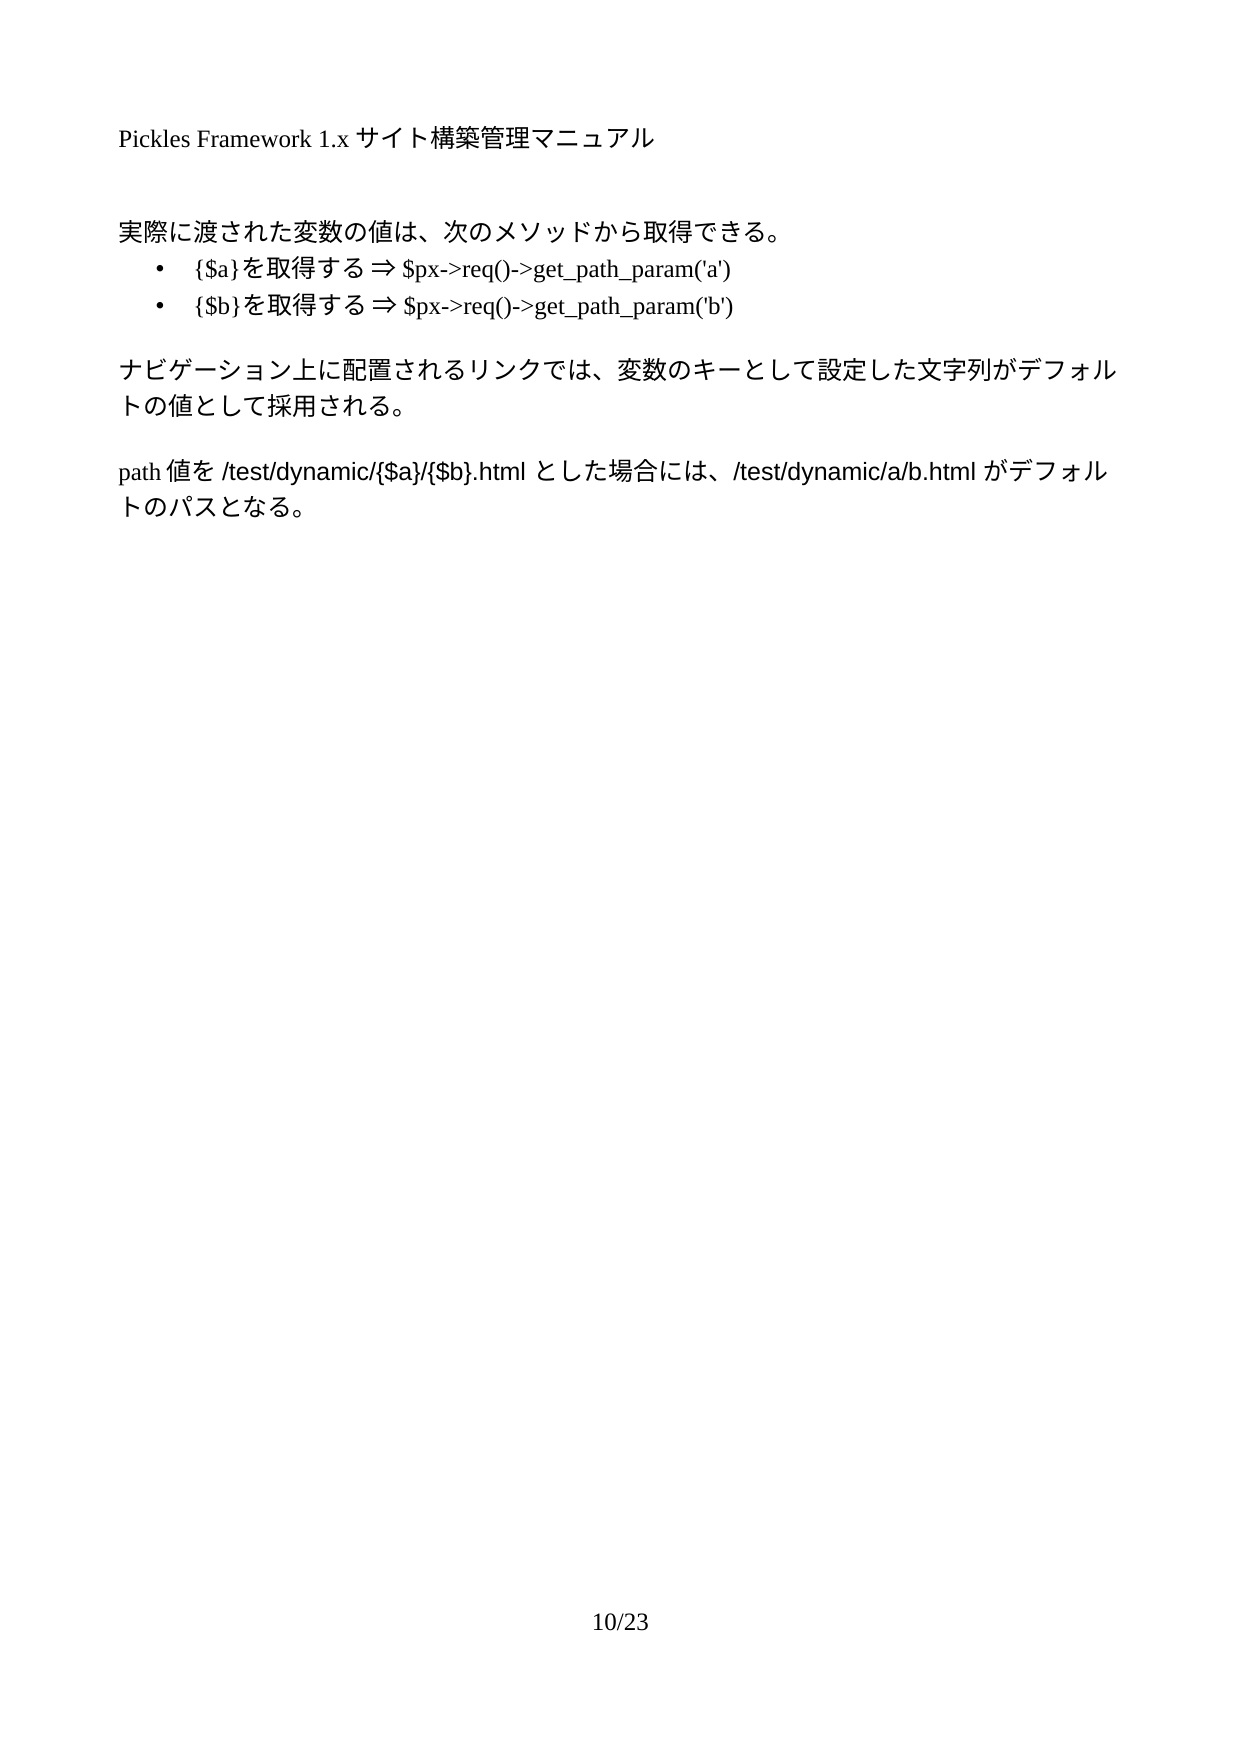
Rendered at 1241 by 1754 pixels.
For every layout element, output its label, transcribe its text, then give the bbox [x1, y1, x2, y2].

list {$a}を取得する ⇒ $px->req()->get_path_param('a') [156, 249, 1122, 285]
text 実際に渡された変数の値は、次のメソッドから取得できる。 [118, 213, 1122, 249]
text ナビゲーション上に配置されるリンクでは、変数のキーとして設定した文字列がデフォルトの値として採用される。 [118, 350, 1122, 423]
text path値を /test/dynamic/{$a}/{$b}.html とした場合には、/test/dynamic/a/b.html がデフォルトのパスとなる。 [118, 451, 1122, 524]
list {$b}を取得する ⇒ $px->req()->get_path_param('b') [156, 285, 1122, 321]
